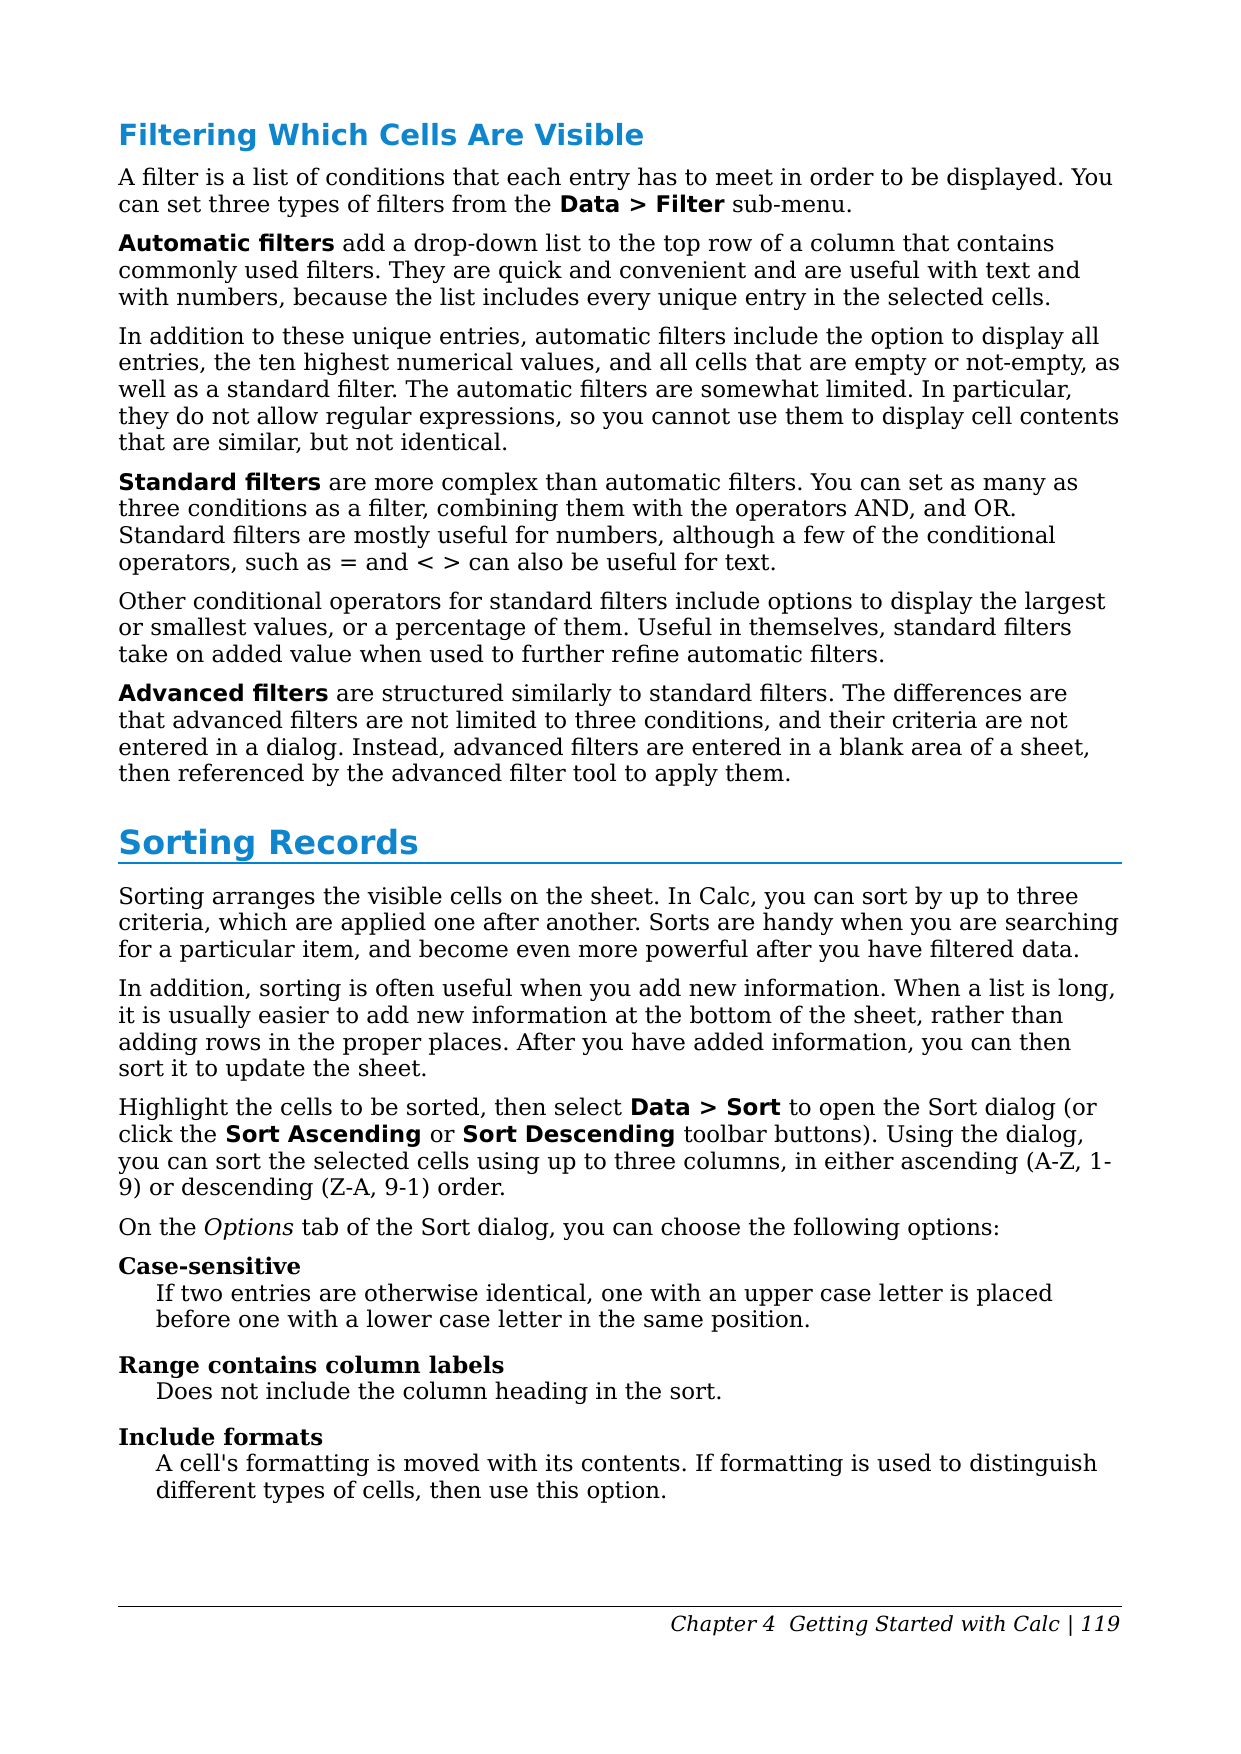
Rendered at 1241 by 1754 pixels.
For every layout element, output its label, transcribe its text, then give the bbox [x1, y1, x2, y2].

text In addition, sorting is often useful when you add new information. When a list is long, it is usually easier to add new information at the bottom of the sheet, rather than adding rows in the proper places. After you have added information, you can then sort it to update the sheet. [118, 975, 1122, 1082]
text Case-sensitive [118, 1253, 1122, 1280]
text Other conditional operators for standard filters include options to display the largest or smallest values, or a percentage of them. Useful in themselves, standard filters take on added value when used to further refine automatic filters. [118, 588, 1122, 668]
text Include formats [118, 1423, 1122, 1450]
text A cell's formatting is moved with its contents. If formatting is used to distinguish different types of cells, then use this option. [156, 1450, 1122, 1504]
text Range contains column labels [118, 1351, 1122, 1378]
text Advanced filters are structured similarly to standard filters. The differences are that advanced filters are not limited to three conditions, and their criteria are not entered in a dialog. Instead, advanced filters are entered in a blank area of a sheet, then referenced by the advanced filter tool to apply them. [118, 680, 1122, 787]
text Standard filters are more complex than automatic filters. You can set as many as three conditions as a filter, combining them with the operators AND, and OR. Standard filters are mostly useful for numbers, although a few of the conditional operators, such as = and < > can also be useful for text. [118, 469, 1122, 575]
list On the Options tab of the Sort dialog, you can choose the following options: [118, 1214, 1122, 1240]
text If two entries are otherwise identical, one with an upper case letter is placed before one with a lower case letter in the same position. [156, 1280, 1122, 1333]
subtitle Sorting Records [118, 823, 1122, 862]
text A filter is a list of conditions that each entry has to meet in order to be displayed. You can set three types of filters from the Data > Filter sub-menu. [118, 164, 1122, 218]
text Highlight the cells to be sorted, then select Data > Sort to open the Sort dialog (or click the Sort Ascending or Sort Descending toolbar buttons). Using the dialog, you can sort the selected cells using up to three columns, in either ascending (A-Z, 1-9) or descending (Z-A, 9-1) order. [118, 1094, 1122, 1201]
subtitle Filtering Which Cells Are Visible [118, 118, 1122, 152]
text Sorting arranges the visible cells on the sheet. In Calc, you can sort by up to three criteria, which are applied one after another. Sorts are handy when you are searching for a particular item, and become even more powerful after you have filtered data. [118, 883, 1122, 963]
text In addition to these unique entries, automatic filters include the option to display all entries, the ten highest numerical values, and all cells that are empty or not-empty, as well as a standard filter. The automatic filters are somewhat limited. In particular, they do not allow regular expressions, so you cannot use them to display cell contents that are similar, but not identical. [118, 323, 1122, 456]
text Automatic filters add a drop-down list to the top row of a column that contains commonly used filters. They are quick and convenient and are useful with text and with numbers, because the list includes every unique entry in the selected cells. [118, 230, 1122, 310]
text Does not include the column heading in the sort. [156, 1378, 1122, 1405]
